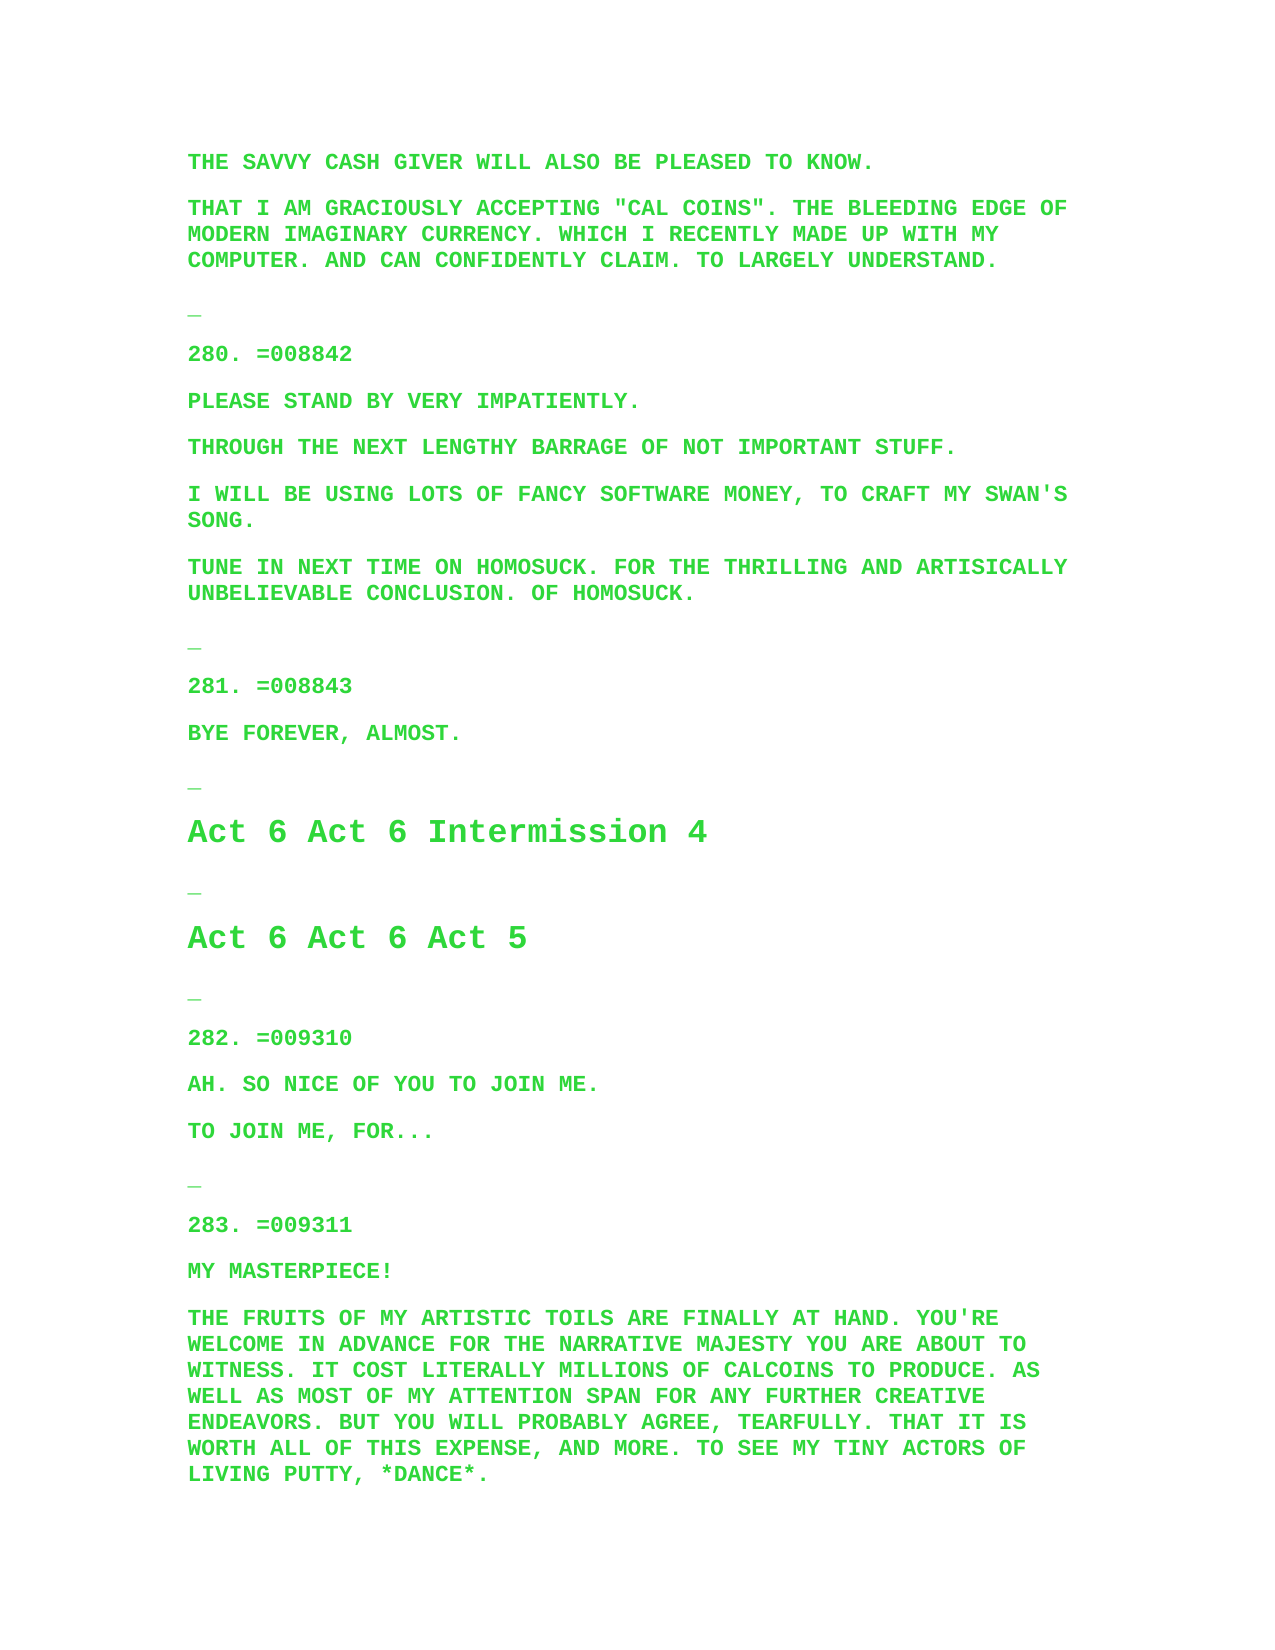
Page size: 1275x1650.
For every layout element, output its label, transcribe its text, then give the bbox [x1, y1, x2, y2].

text 280. =008842 [187, 342, 1087, 368]
text THE SAVVY CASH GIVER WILL ALSO BE PLEASED TO KNOW. [187, 150, 1087, 176]
text _ [187, 1166, 1087, 1192]
text Act 6 Act 6 Act 5 [187, 920, 1087, 958]
text TO JOIN ME, FOR... [187, 1119, 1087, 1145]
text _ [187, 628, 1087, 654]
text _ [187, 979, 1087, 1005]
text MY MASTERPIECE! [187, 1260, 1087, 1286]
text BYE FOREVER, ALMOST. [187, 721, 1087, 747]
text _ [187, 768, 1087, 794]
text THAT I AM GRACIOUSLY ACCEPTING "CAL COINS". THE BLEEDING EDGE OF MODERN IMAGINARY CURRENCY. WHICH I RECENTLY MADE UP WITH MY COMPUTER. AND CAN CONFIDENTLY CLAIM. TO LARGELY UNDERSTAND. [187, 197, 1087, 274]
text PLEASE STAND BY VERY IMPATIENTLY. [187, 389, 1087, 415]
text 281. =008843 [187, 675, 1087, 701]
text I WILL BE USING LOTS OF FANCY SOFTWARE MONEY, TO CRAFT MY SWAN'S SONG. [187, 482, 1087, 534]
text AH. SO NICE OF YOU TO JOIN ME. [187, 1073, 1087, 1098]
text _ [187, 295, 1087, 321]
text 283. =009311 [187, 1213, 1087, 1239]
text THE FRUITS OF MY ARTISTIC TOILS ARE FINALLY AT HAND. YOU'RE WELCOME IN ADVANCE FOR THE NARRATIVE MAJESTY YOU ARE ABOUT TO WITNESS. IT COST LITERALLY MILLIONS OF CALCOINS TO PRODUCE. AS WELL AS MOST OF MY ATTENTION SPAN FOR ANY FURTHER CREATIVE ENDEAVORS. BUT YOU WILL PROBABLY AGREE, TEARFULLY. THAT IT IS WORTH ALL OF THIS EXPENSE, AND MORE. TO SEE MY TINY ACTORS OF LIVING PUTTY, *DANCE*. [187, 1306, 1087, 1488]
text 282. =009310 [187, 1026, 1087, 1052]
text TUNE IN NEXT TIME ON HOMOSUCK. FOR THE THRILLING AND ARTISICALLY UNBELIEVABLE CONCLUSION. OF HOMOSUCK. [187, 555, 1087, 607]
text Act 6 Act 6 Intermission 4 [187, 815, 1087, 853]
text THROUGH THE NEXT LENGTHY BARRAGE OF NOT IMPORTANT STUFF. [187, 436, 1087, 462]
text _ [187, 874, 1087, 899]
